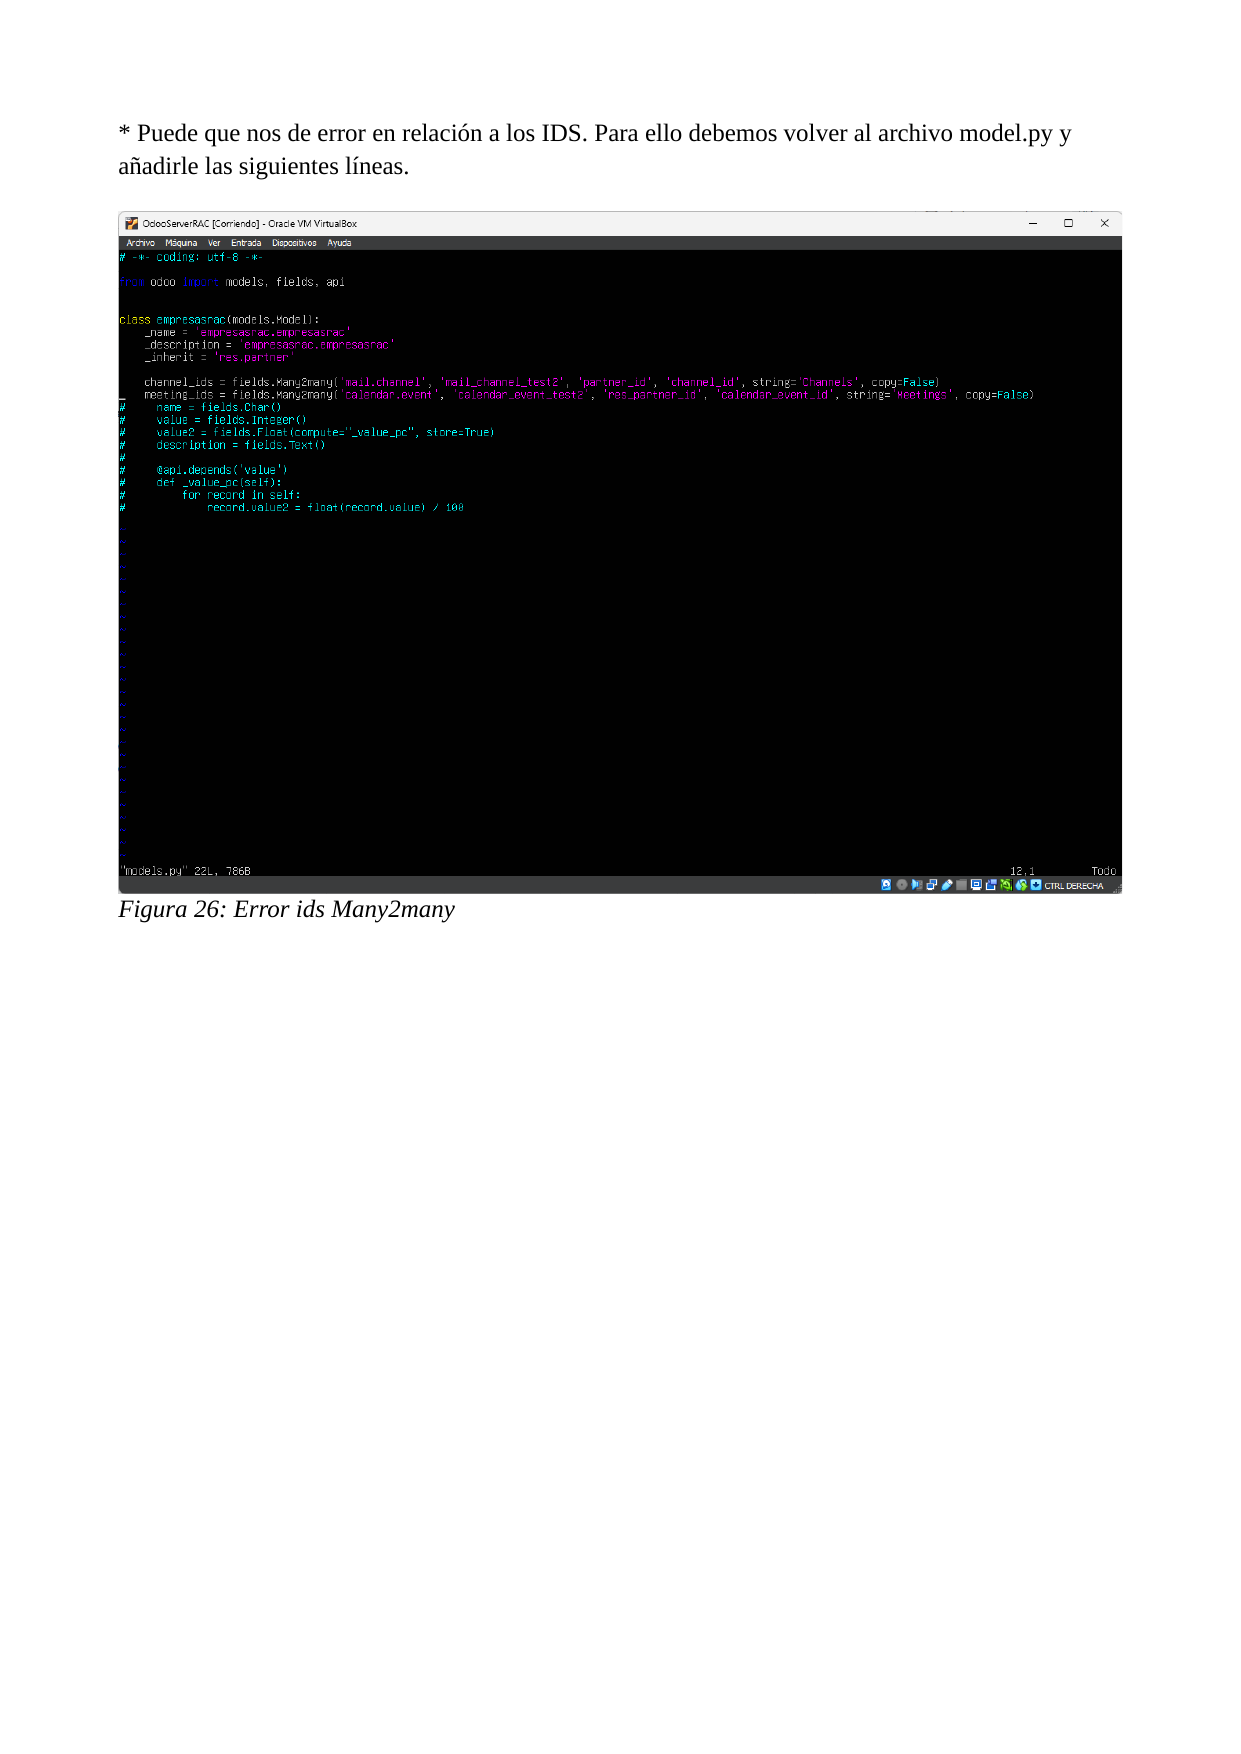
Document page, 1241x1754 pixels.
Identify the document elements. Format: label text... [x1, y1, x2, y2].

picture [118, 211, 1123, 894]
text * Puede que nos de error en relación a los IDS. Para ello debemos volver al archivo model.py y añadirle las siguientes líneas. [118, 118, 1122, 180]
text Figura 26: Error ids Many2many [118, 894, 1122, 923]
